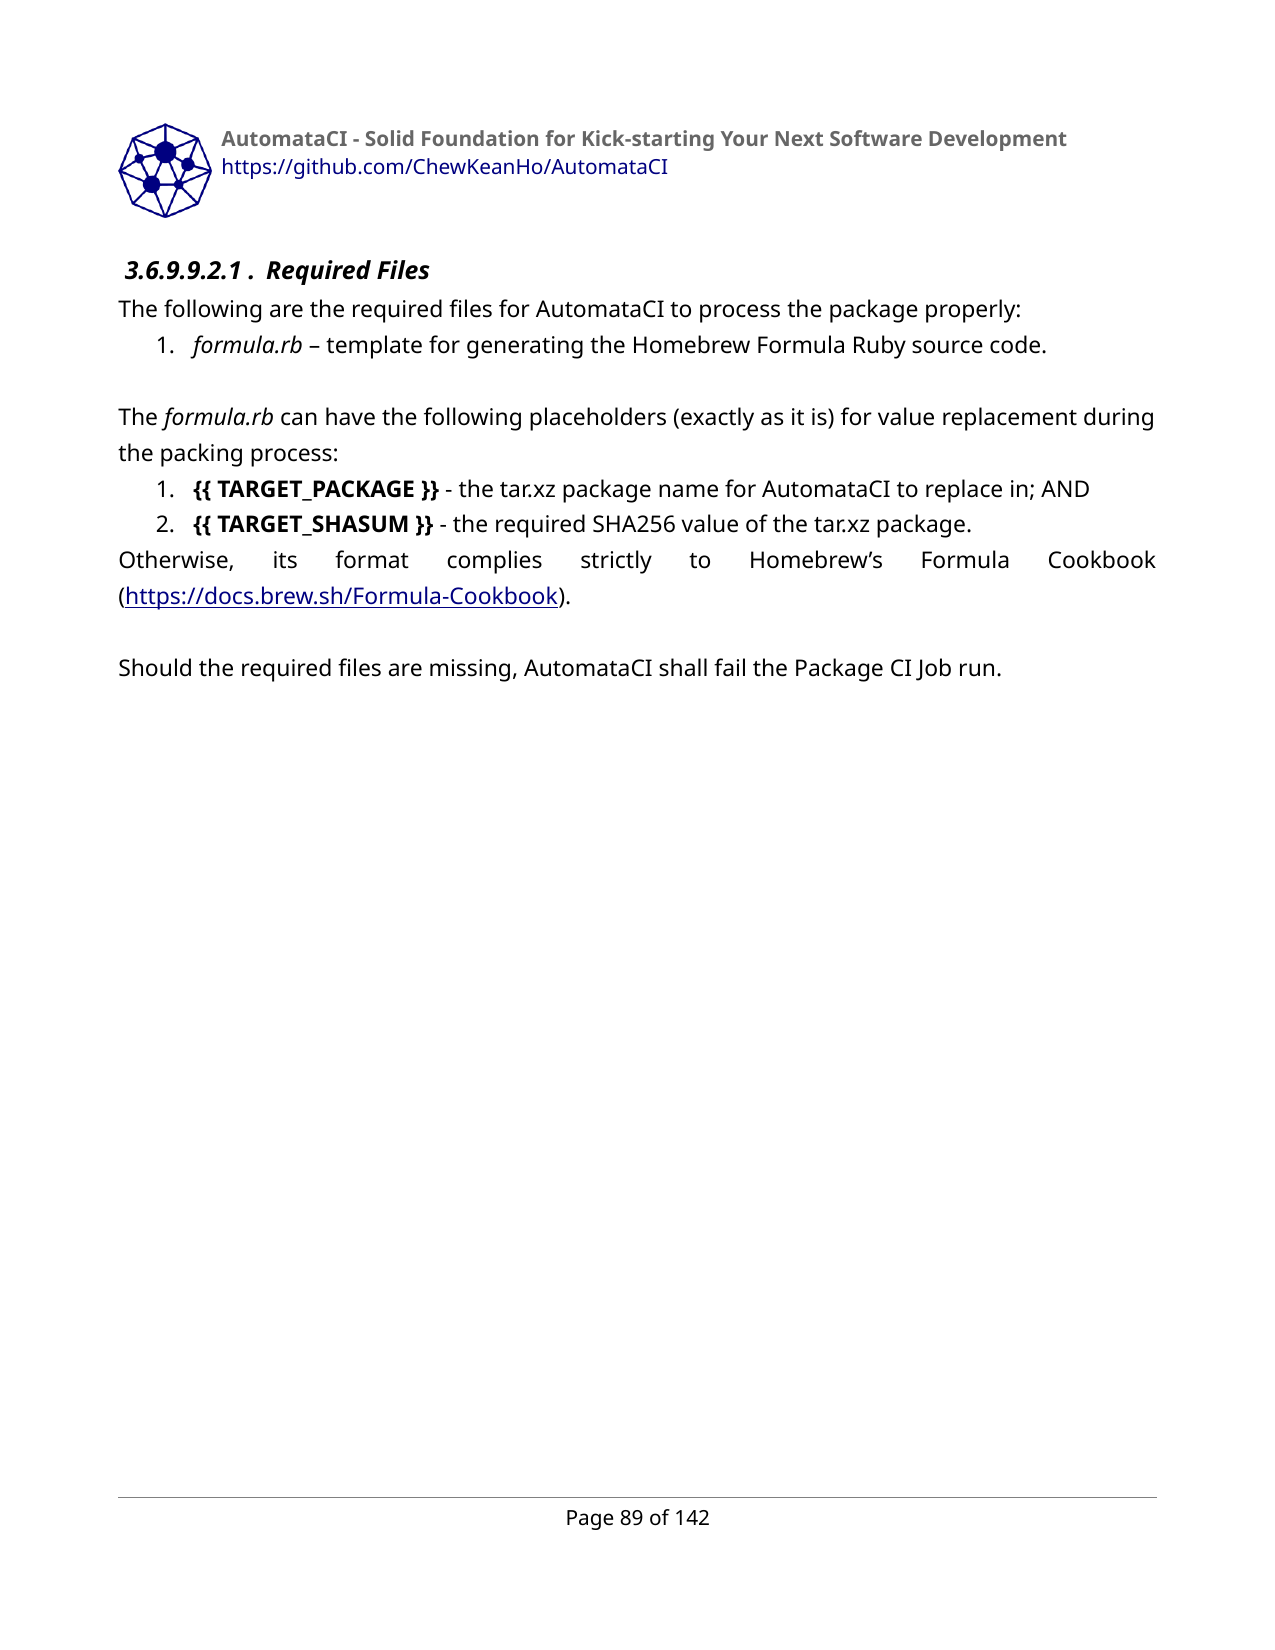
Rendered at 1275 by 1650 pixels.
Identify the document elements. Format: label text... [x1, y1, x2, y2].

text Otherwise, its format complies strictly to Homebrew’s Formula Cookbook (https://docs.brew.sh/Formula-Cookbook). [118, 544, 1157, 612]
subtitle Required Files [118, 253, 1157, 287]
text The following are the required files for AutomataCI to process the package properly: [118, 293, 1157, 324]
list formula.rb – template for generating the Homebrew Formula Ruby source code. [156, 329, 1157, 360]
text Should the required files are missing, AutomataCI shall fail the Package CI Job run. [118, 652, 1157, 683]
text The formula.rb can have the following placeholders (exactly as it is) for value replacement during the packing process: [118, 401, 1157, 468]
list {{ TARGET_SHASUM }} - the required SHA256 value of the tar.xz package. [156, 508, 1157, 540]
picture [118, 123, 212, 218]
list {{ TARGET_PACKAGE }} - the tar.xz package name for AutomataCI to replace in; AND [156, 472, 1157, 504]
